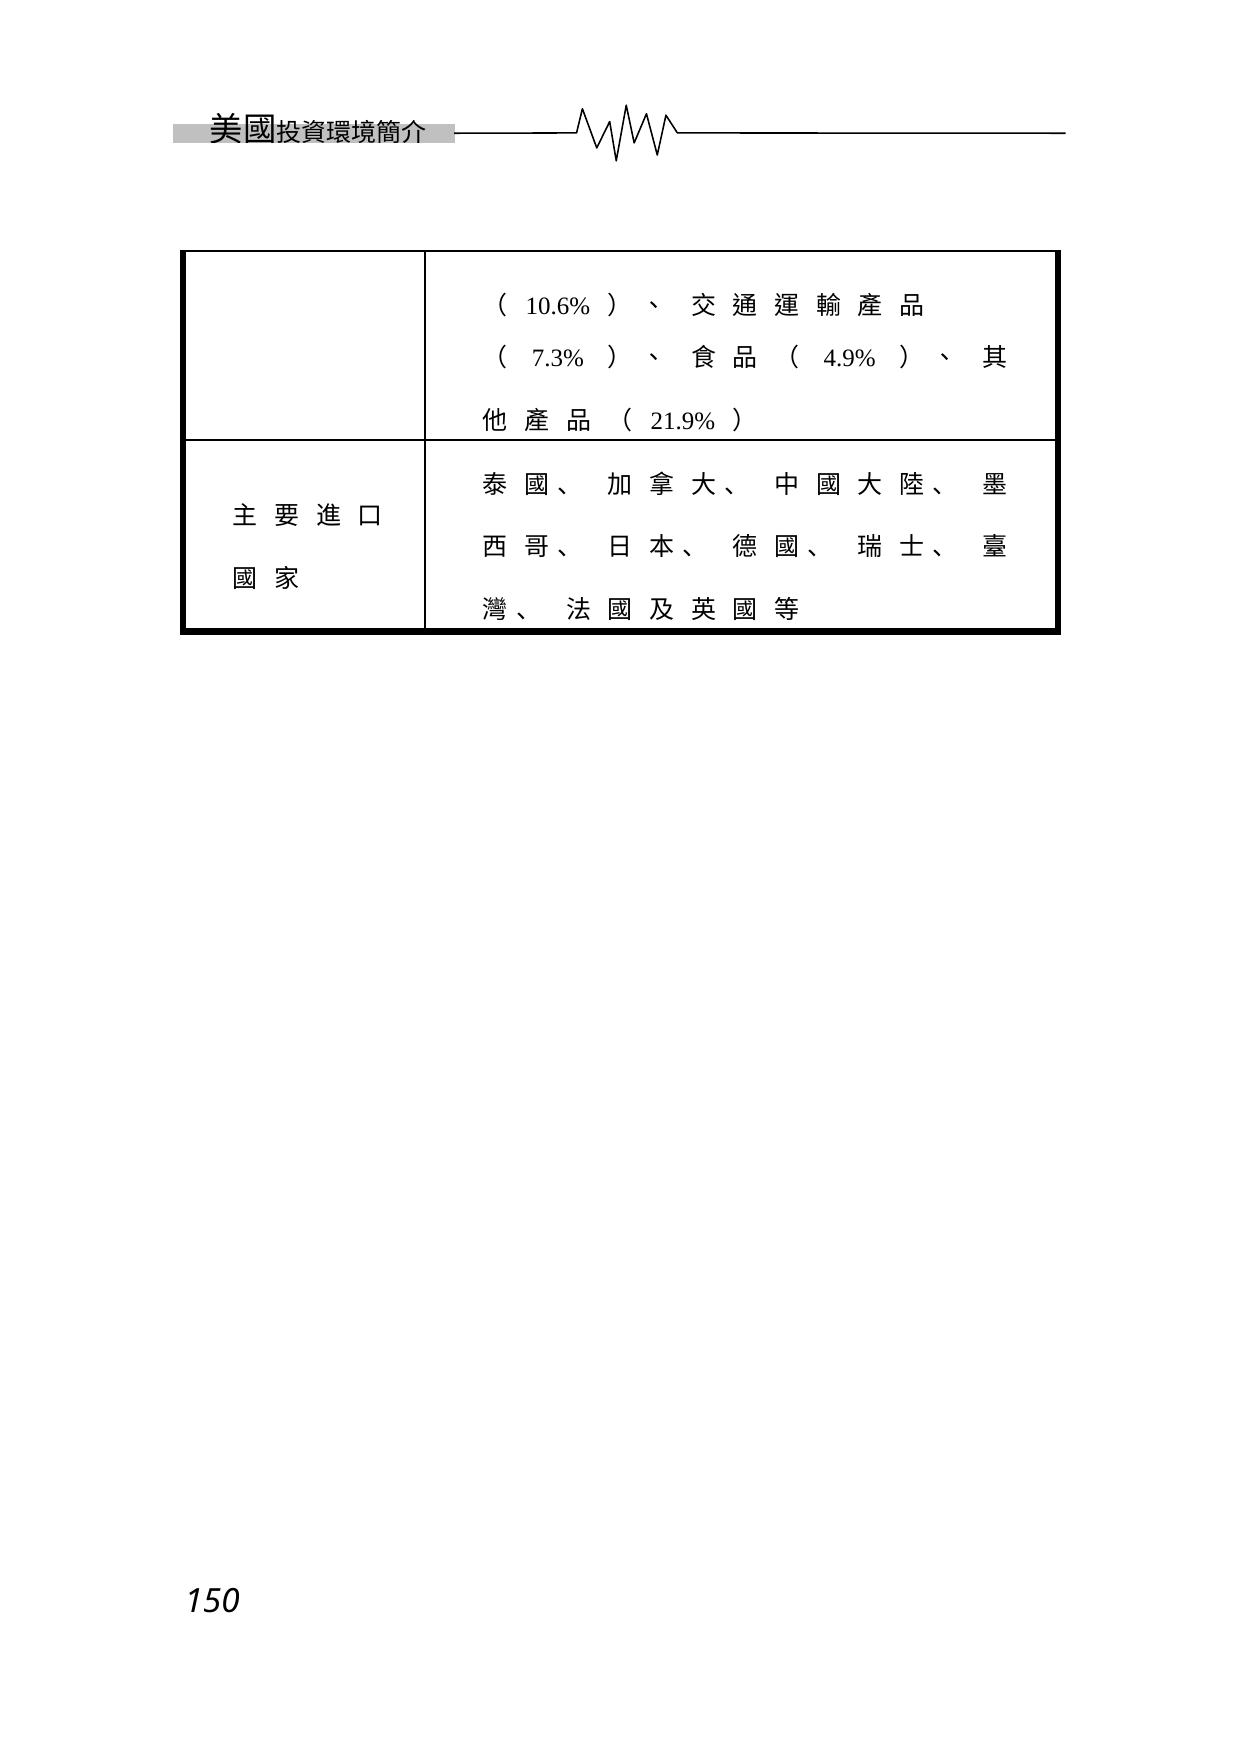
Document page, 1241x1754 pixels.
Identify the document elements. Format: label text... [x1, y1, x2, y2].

table_cell （10.6%）、交通運輸產品（7.3%）、食品（4.9%）、其他產品（21.9%） [426, 252, 1055, 439]
table_cell [186, 252, 424, 439]
table_cell 主要進口國家 [186, 441, 424, 628]
table_cell 泰國、加拿大、中國大陸、墨西哥、日本、德國、瑞士、臺灣、法國及英國等 [426, 441, 1055, 628]
